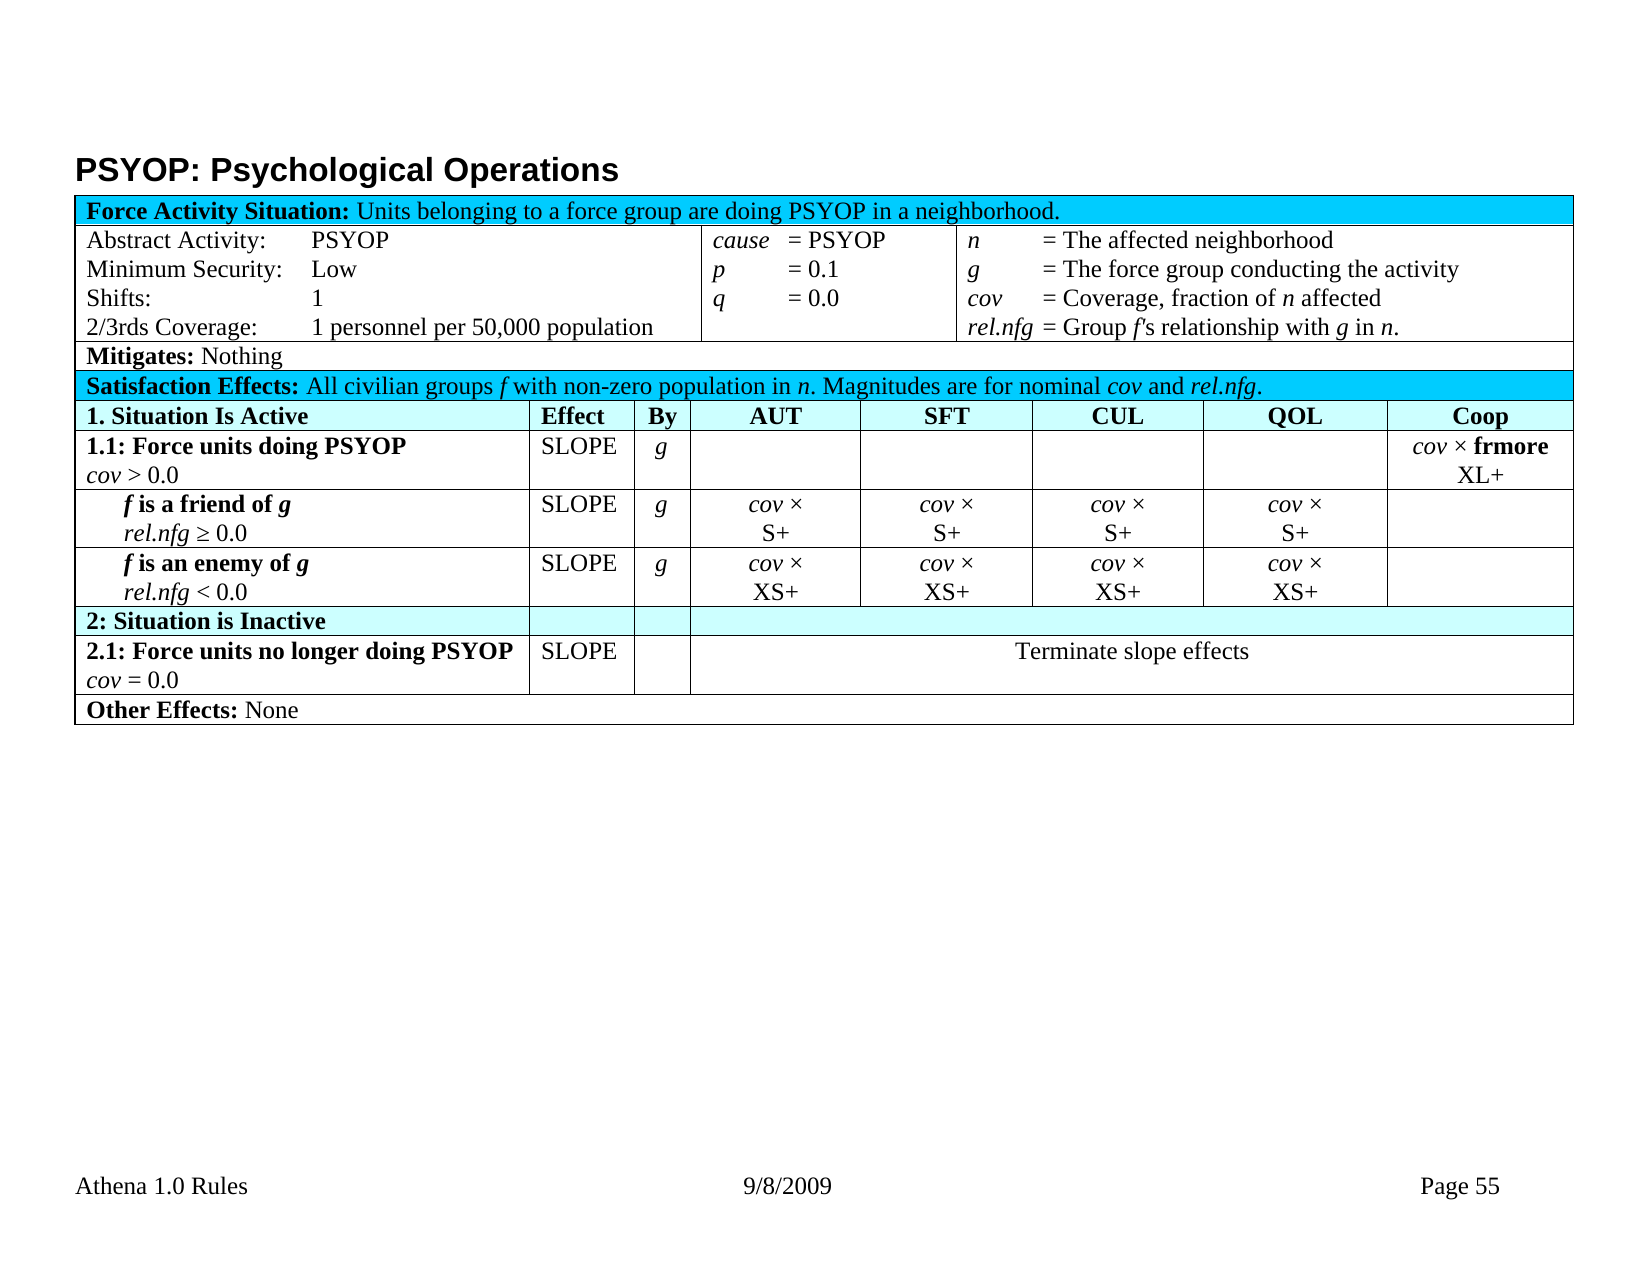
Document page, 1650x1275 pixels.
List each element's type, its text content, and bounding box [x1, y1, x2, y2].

table_cell cov × XS+ [691, 548, 860, 606]
table_cell [1033, 431, 1203, 488]
table_cell g [635, 490, 690, 547]
table_cell f is an enemy of g rel.nfg < 0.0 [76, 548, 529, 606]
table_cell cov × XS+ [1204, 548, 1387, 606]
table_cell [1204, 431, 1387, 488]
table_cell Effect [530, 401, 634, 430]
table_cell cov × frmore XL+ [1388, 431, 1573, 488]
table_cell 1.1: Force units doing PSYOP cov > 0.0 [76, 431, 529, 488]
table_cell SLOPE [530, 548, 634, 606]
table_cell 1. Situation Is Active [76, 401, 529, 430]
table_cell [691, 431, 860, 488]
table_cell SLOPE [530, 636, 634, 694]
table_cell [530, 607, 634, 635]
table_cell Satisfaction Effects: All civilian groups f with non-zero population in n. Magnitudes are for nominal cov and rel.nfg. [76, 371, 1573, 400]
table_cell cov × XS+ [861, 548, 1032, 606]
table_cell cov × S+ [1204, 490, 1387, 547]
table_cell n = The affected neighborhood g = The force group conducting the activity cov = Coverage, fraction of n affected rel.nfg = Group f's relationship with g in n. [957, 226, 1573, 341]
table_cell cov × XS+ [1033, 548, 1203, 606]
table_cell By [635, 401, 690, 430]
table_cell cause = PSYOP p = 0.1 q = 0.0 [702, 226, 956, 341]
table_cell cov × S+ [861, 490, 1032, 547]
table_cell Abstract Activity: PSYOP Minimum Security: Low Shifts: 1 2/3rds Coverage: 1 personnel per 50,000 population [76, 226, 701, 341]
table_cell 2.1: Force units no longer doing PSYOP cov = 0.0 [76, 636, 529, 694]
table_cell AUT [691, 401, 860, 430]
table_cell [861, 431, 1032, 488]
table_cell Terminate slope effects [691, 636, 1573, 694]
table_cell cov × S+ [1033, 490, 1203, 547]
table_cell SLOPE [530, 431, 634, 488]
table_cell g [635, 431, 690, 488]
table_cell [691, 607, 1573, 635]
table_cell QOL [1204, 401, 1387, 430]
table_cell Mitigates: Nothing [76, 342, 1573, 370]
table_cell SFT [861, 401, 1032, 430]
table_cell cov × S+ [691, 490, 860, 547]
table_cell g [635, 548, 690, 606]
table_cell CUL [1033, 401, 1203, 430]
table_cell 2: Situation is Inactive [76, 607, 529, 635]
table_cell [1388, 548, 1573, 606]
table_cell [635, 636, 690, 694]
table_cell [635, 607, 690, 635]
table_cell f is a friend of g rel.nfg ≥ 0.0 [76, 490, 529, 547]
table_cell Coop [1388, 401, 1573, 430]
text PSYOP: Psychological Operations [75, 150, 1575, 188]
table_cell Other Effects: None [76, 695, 1573, 724]
table_header Force Activity Situation: Units belonging to a force group are doing PSYOP in a neighborhood. [76, 196, 1573, 224]
table_cell [1388, 490, 1573, 547]
table_cell SLOPE [530, 490, 634, 547]
